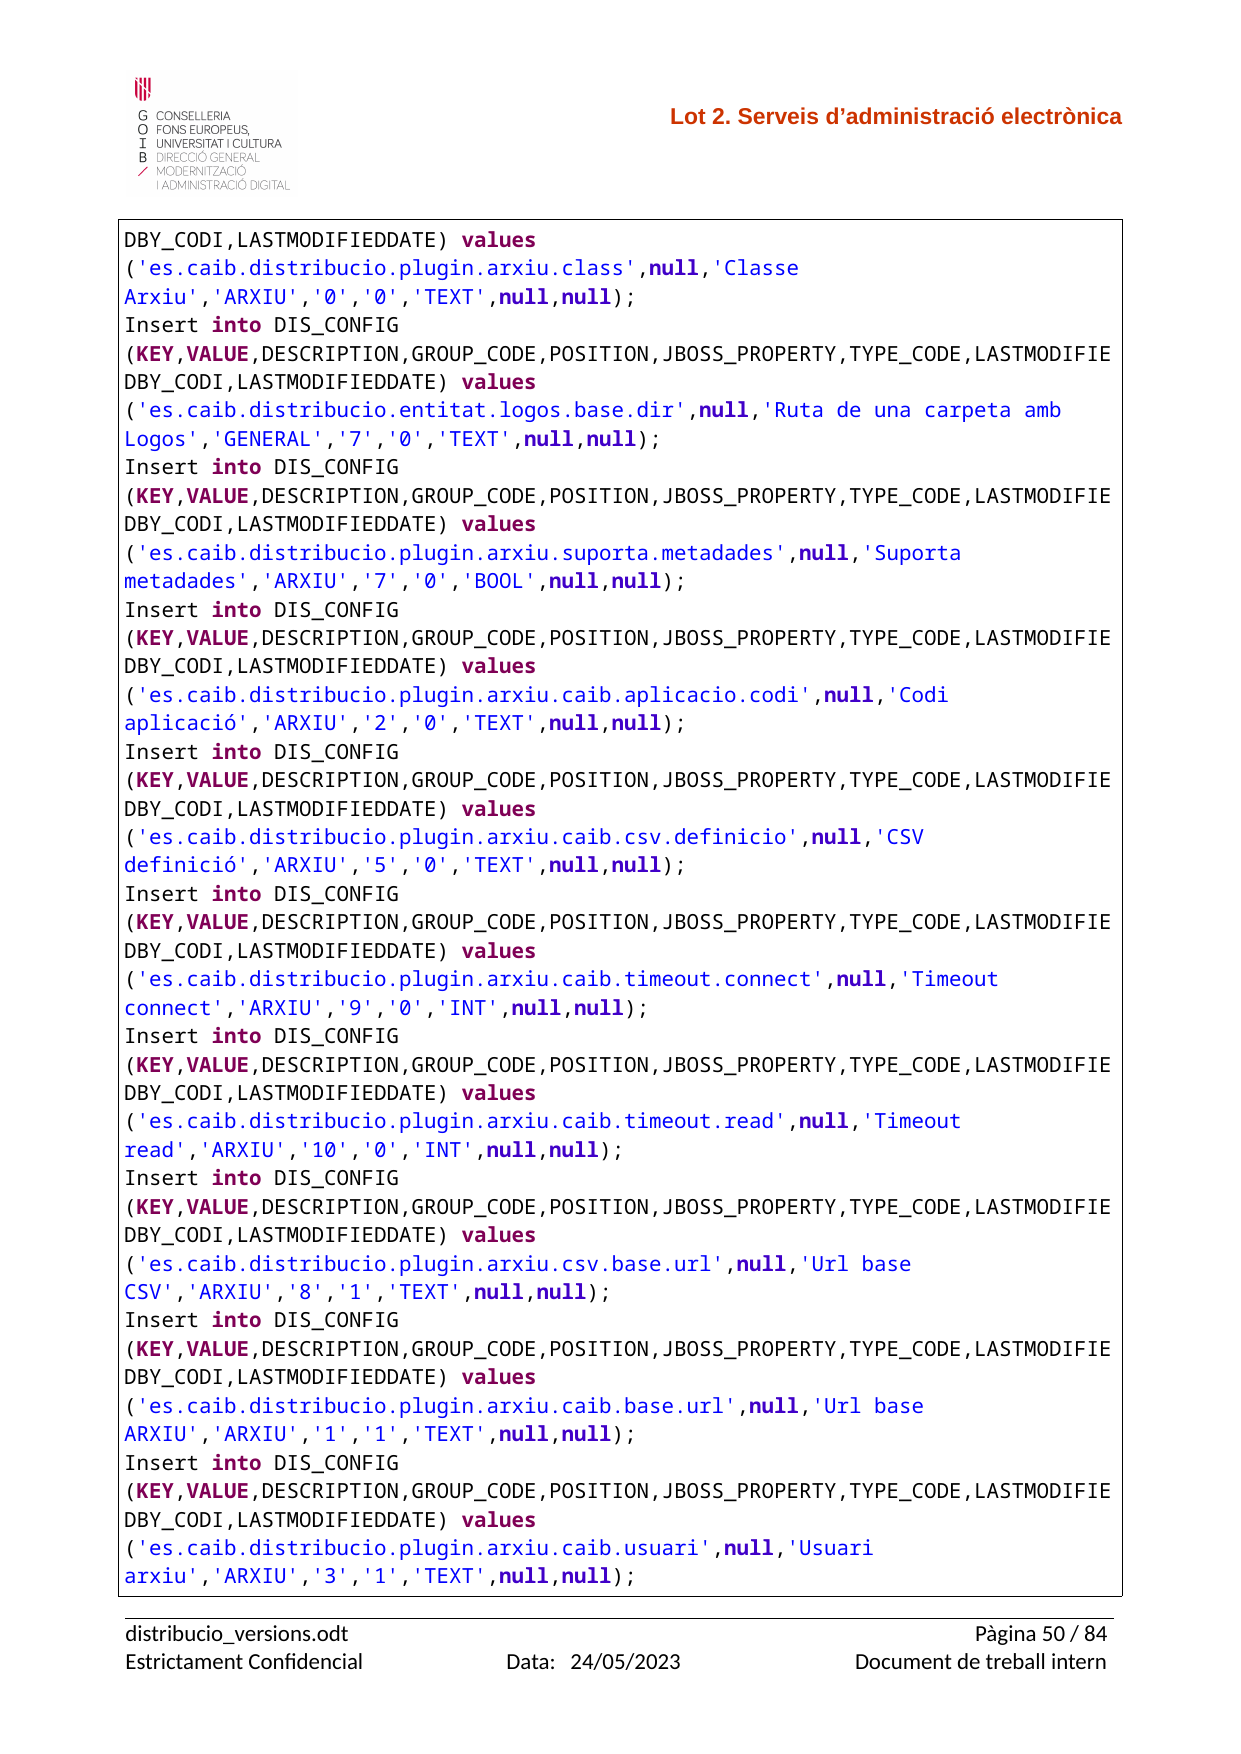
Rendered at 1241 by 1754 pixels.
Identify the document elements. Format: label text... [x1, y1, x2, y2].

table_header DBY_CODI,LASTMODIFIEDDATE) values ('es.caib.distribucio.plugin.arxiu.class',null,'Classe Arxiu','ARXIU','0','0','TEXT',null,null); Insert into DIS_CONFIG (KEY,VALUE,DESCRIPTION,GROUP_CODE,POSITION,JBOSS_PROPERTY,TYPE_CODE,LASTMODIFIEDBY_CODI,LASTMODIFIEDDATE) values ('es.caib.distribucio.entitat.logos.base.dir',null,'Ruta de una carpeta amb Logos','GENERAL','7','0','TEXT',null,null); Insert into DIS_CONFIG (KEY,VALUE,DESCRIPTION,GROUP_CODE,POSITION,JBOSS_PROPERTY,TYPE_CODE,LASTMODIFIEDBY_CODI,LASTMODIFIEDDATE) values ('es.caib.distribucio.plugin.arxiu.suporta.metadades',null,'Suporta metadades','ARXIU','7','0','BOOL',null,null); Insert into DIS_CONFIG (KEY,VALUE,DESCRIPTION,GROUP_CODE,POSITION,JBOSS_PROPERTY,TYPE_CODE,LASTMODIFIEDBY_CODI,LASTMODIFIEDDATE) values ('es.caib.distribucio.plugin.arxiu.caib.aplicacio.codi',null,'Codi aplicació','ARXIU','2','0','TEXT',null,null); Insert into DIS_CONFIG (KEY,VALUE,DESCRIPTION,GROUP_CODE,POSITION,JBOSS_PROPERTY,TYPE_CODE,LASTMODIFIEDBY_CODI,LASTMODIFIEDDATE) values ('es.caib.distribucio.plugin.arxiu.caib.csv.definicio',null,'CSV definició','ARXIU','5','0','TEXT',null,null); Insert into DIS_CONFIG (KEY,VALUE,DESCRIPTION,GROUP_CODE,POSITION,JBOSS_PROPERTY,TYPE_CODE,LASTMODIFIEDBY_CODI,LASTMODIFIEDDATE) values ('es.caib.distribucio.plugin.arxiu.caib.timeout.connect',null,'Timeout connect','ARXIU','9','0','INT',null,null); Insert into DIS_CONFIG (KEY,VALUE,DESCRIPTION,GROUP_CODE,POSITION,JBOSS_PROPERTY,TYPE_CODE,LASTMODIFIEDBY_CODI,LASTMODIFIEDDATE) values ('es.caib.distribucio.plugin.arxiu.caib.timeout.read',null,'Timeout read','ARXIU','10','0','INT',null,null); Insert into DIS_CONFIG (KEY,VALUE,DESCRIPTION,GROUP_CODE,POSITION,JBOSS_PROPERTY,TYPE_CODE,LASTMODIFIEDBY_CODI,LASTMODIFIEDDATE) values ('es.caib.distribucio.plugin.arxiu.csv.base.url',null,'Url base CSV','ARXIU','8','1','TEXT',null,null); Insert into DIS_CONFIG (KEY,VALUE,DESCRIPTION,GROUP_CODE,POSITION,JBOSS_PROPERTY,TYPE_CODE,LASTMODIFIEDBY_CODI,LASTMODIFIEDDATE) values ('es.caib.distribucio.plugin.arxiu.caib.base.url',null,'Url base ARXIU','ARXIU','1','1','TEXT',null,null); Insert into DIS_CONFIG (KEY,VALUE,DESCRIPTION,GROUP_CODE,POSITION,JBOSS_PROPERTY,TYPE_CODE,LASTMODIFIEDBY_CODI,LASTMODIFIEDDATE) values ('es.caib.distribucio.plugin.arxiu.caib.usuari',null,'Usuari arxiu','ARXIU','3','1','TEXT',null,null); [119, 220, 1122, 1596]
picture [126, 70, 299, 197]
